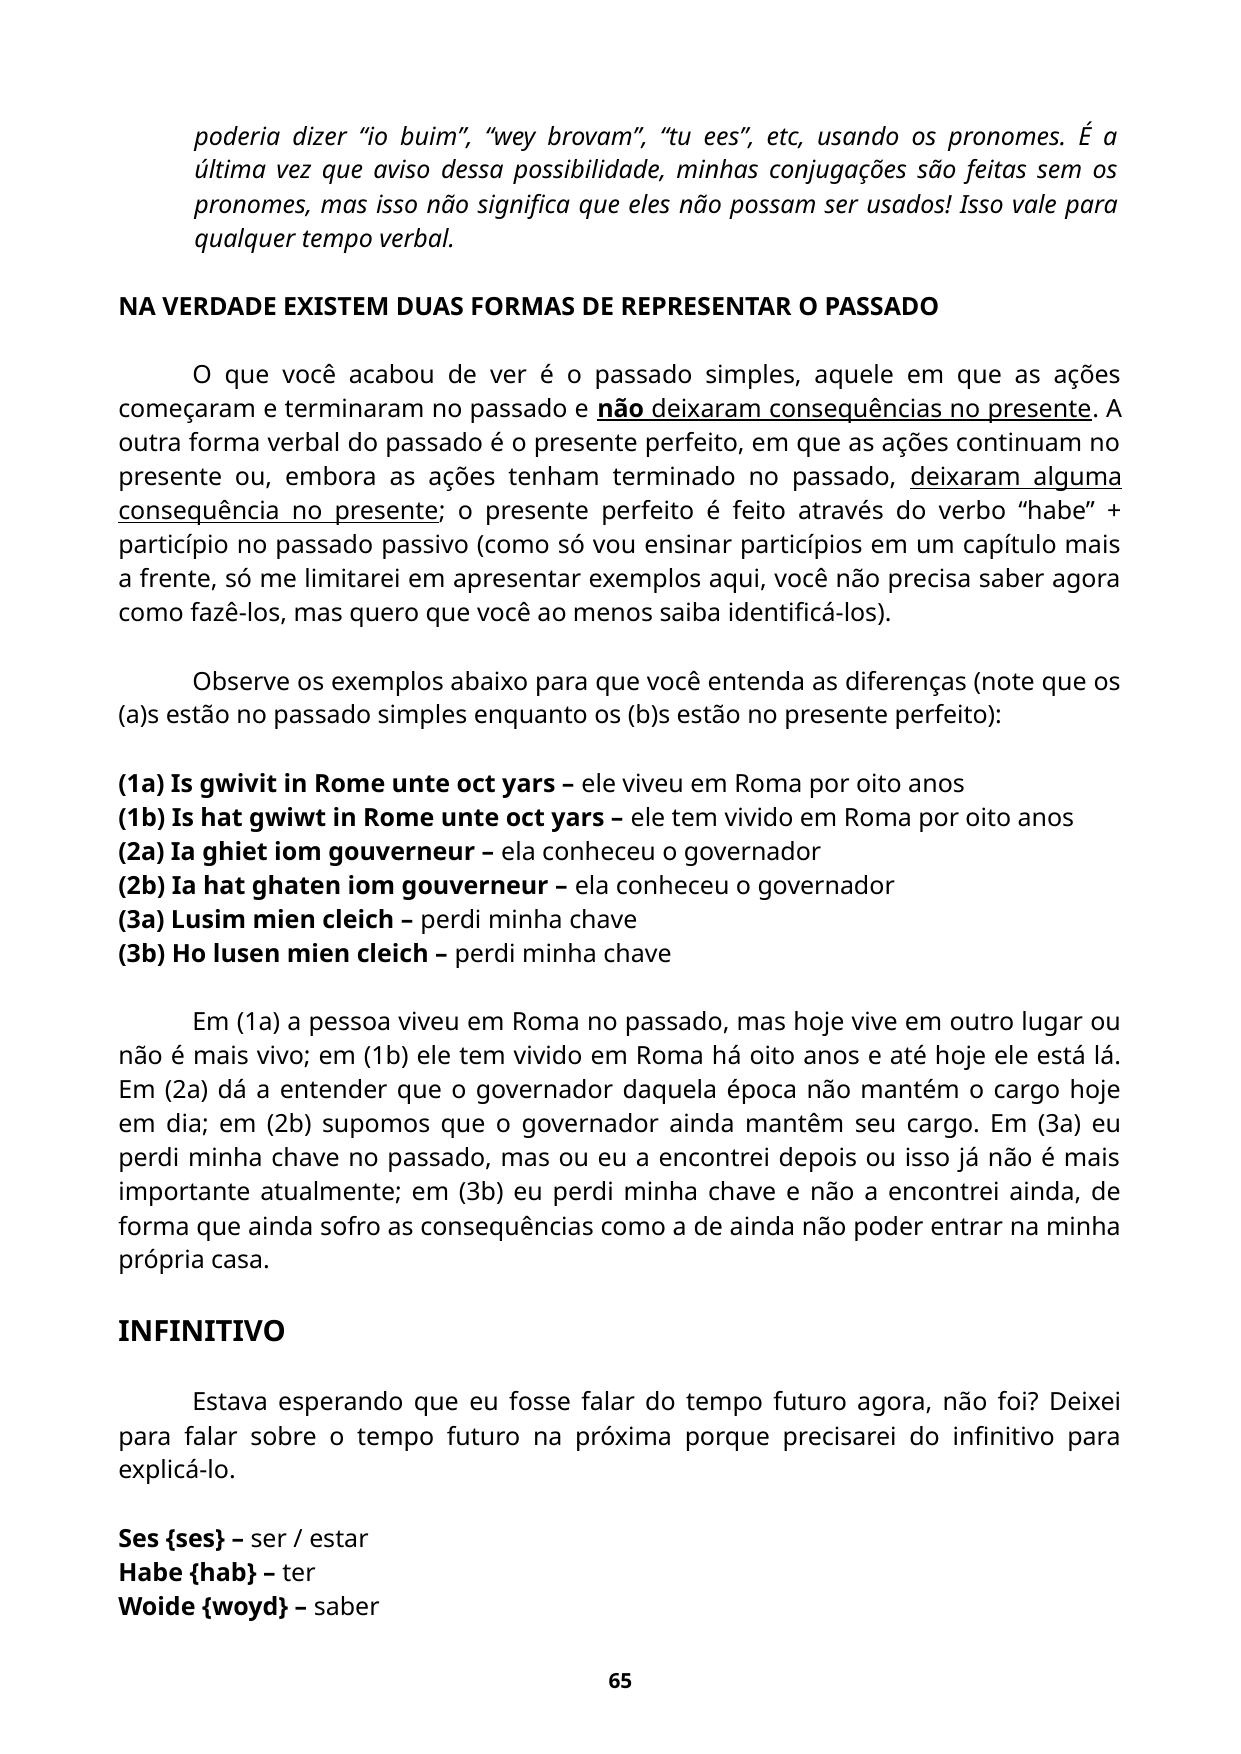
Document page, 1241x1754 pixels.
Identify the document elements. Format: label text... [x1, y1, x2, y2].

subtitle NA VERDADE EXISTEM DUAS FORMAS DE REPRESENTAR O PASSADO [118, 288, 1122, 322]
text Woide {woyd} – saber [118, 1588, 1122, 1622]
text O que você acabou de ver é o passado simples, aquele em que as ações começaram e terminaram no passado e não deixaram consequências no presente. A outra forma verbal do passado é o presente perfeito, em que as ações continuam no presente ou, embora as ações tenham terminado no passado, deixaram alguma consequência no presente; o presente perfeito é feito através do verbo “habe” + particípio no passado passivo (como só vou ensinar particípios em um capítulo mais a frente, só me limitarei em apresentar exemplos aqui, você não precisa saber agora como fazê-los, mas quero que você ao menos saiba identificá-los). [118, 357, 1122, 629]
text Observe os exemplos abaixo para que você entenda as diferenças (note que os (a)s estão no passado simples enquanto os (b)s estão no presente perfeito): [118, 663, 1122, 731]
text Estava esperando que eu fosse falar do tempo futuro agora, não foi? Deixei para falar sobre o tempo futuro na próxima porque precisarei do infinitivo para explicá-lo. [118, 1384, 1122, 1486]
text Ses {ses} – ser / estar [118, 1520, 1122, 1554]
text Em (1a) a pessoa viveu em Roma no passado, mas hoje vive em outro lugar ou não é mais vivo; em (1b) ele tem vivido em Roma há oito anos e até hoje ele está lá. Em (2a) dá a entender que o governador daquela época não mantém o cargo hoje em dia; em (2b) supomos que o governador ainda mantêm seu cargo. Em (3a) eu perdi minha chave no passado, mas ou eu a encontrei depois ou isso já não é mais importante atualmente; em (3b) eu perdi minha chave e não a encontrei ainda, de forma que ainda sofro as consequências como a de ainda não poder entrar na minha própria casa. [118, 1004, 1122, 1276]
text (3a) Lusim mien cleich – perdi minha chave [118, 902, 1122, 936]
text (1a) Is gwivit in Rome unte oct yars – ele viveu em Roma por oito anos [118, 765, 1122, 799]
text (1b) Is hat gwiwt in Rome unte oct yars – ele tem vivido em Roma por oito anos [118, 799, 1122, 833]
text poderia dizer “io buim”, “wey brovam”, “tu ees”, etc, usando os pronomes. É a última vez que aviso dessa possibilidade, minhas conjugações são feitas sem os pronomes, mas isso não significa que eles não possam ser usados! Isso vale para qualquer tempo verbal. [194, 118, 1122, 254]
text (2b) Ia hat ghaten iom gouverneur – ela conheceu o governador [118, 867, 1122, 902]
text (3b) Ho lusen mien cleich – perdi minha chave [118, 936, 1122, 970]
text (2a) Ia ghiet iom gouverneur – ela conheceu o governador [118, 833, 1122, 867]
subtitle INFINITIVO [118, 1310, 1122, 1350]
text Habe {hab} – ter [118, 1554, 1122, 1588]
